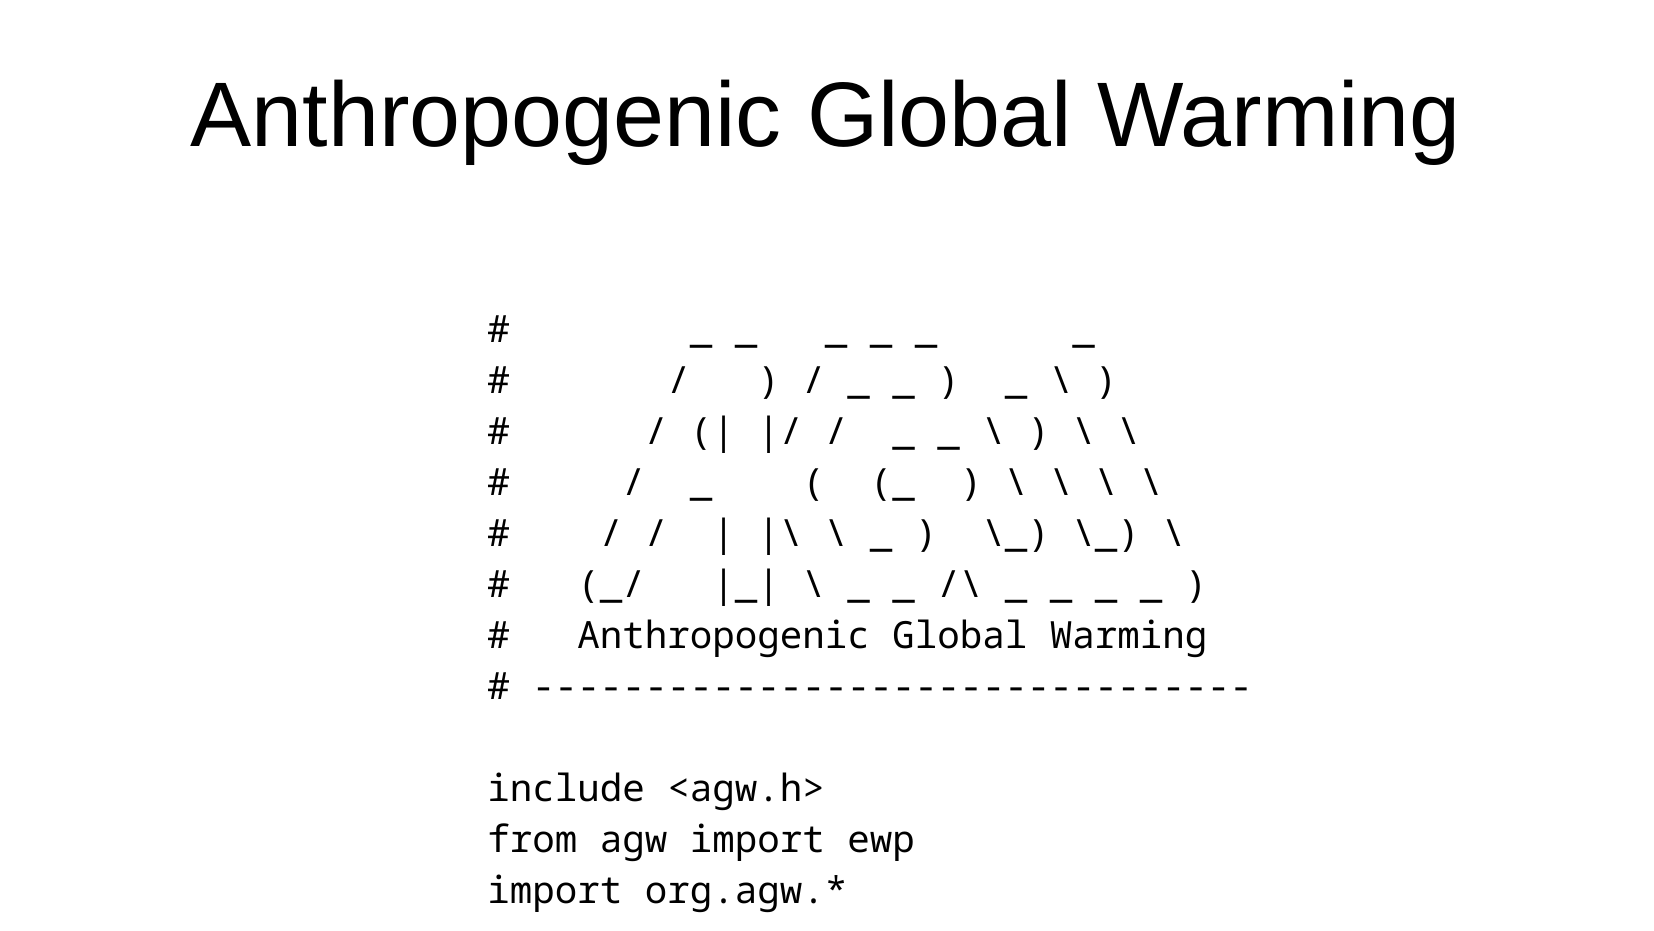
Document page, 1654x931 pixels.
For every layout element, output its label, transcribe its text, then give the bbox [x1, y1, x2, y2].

text_box # _ _ _ _ _ _ # / ) / _ _ ) _ \ ) # / (| |/ / _ _ \ ) \ \ # / _ ( (_ ) \ \ \ \ # / / | |\ \ _ ) \_) \_) \ # (_/ |_| \ _ _ /\ _ _ _ _ ) # Anthropogenic Global Warming # -------------------------------- include <agw.h> from agw import ewp import org.agw.* [472, 295, 1415, 760]
title Anthropogenic Global Warming [82, 37, 1571, 193]
